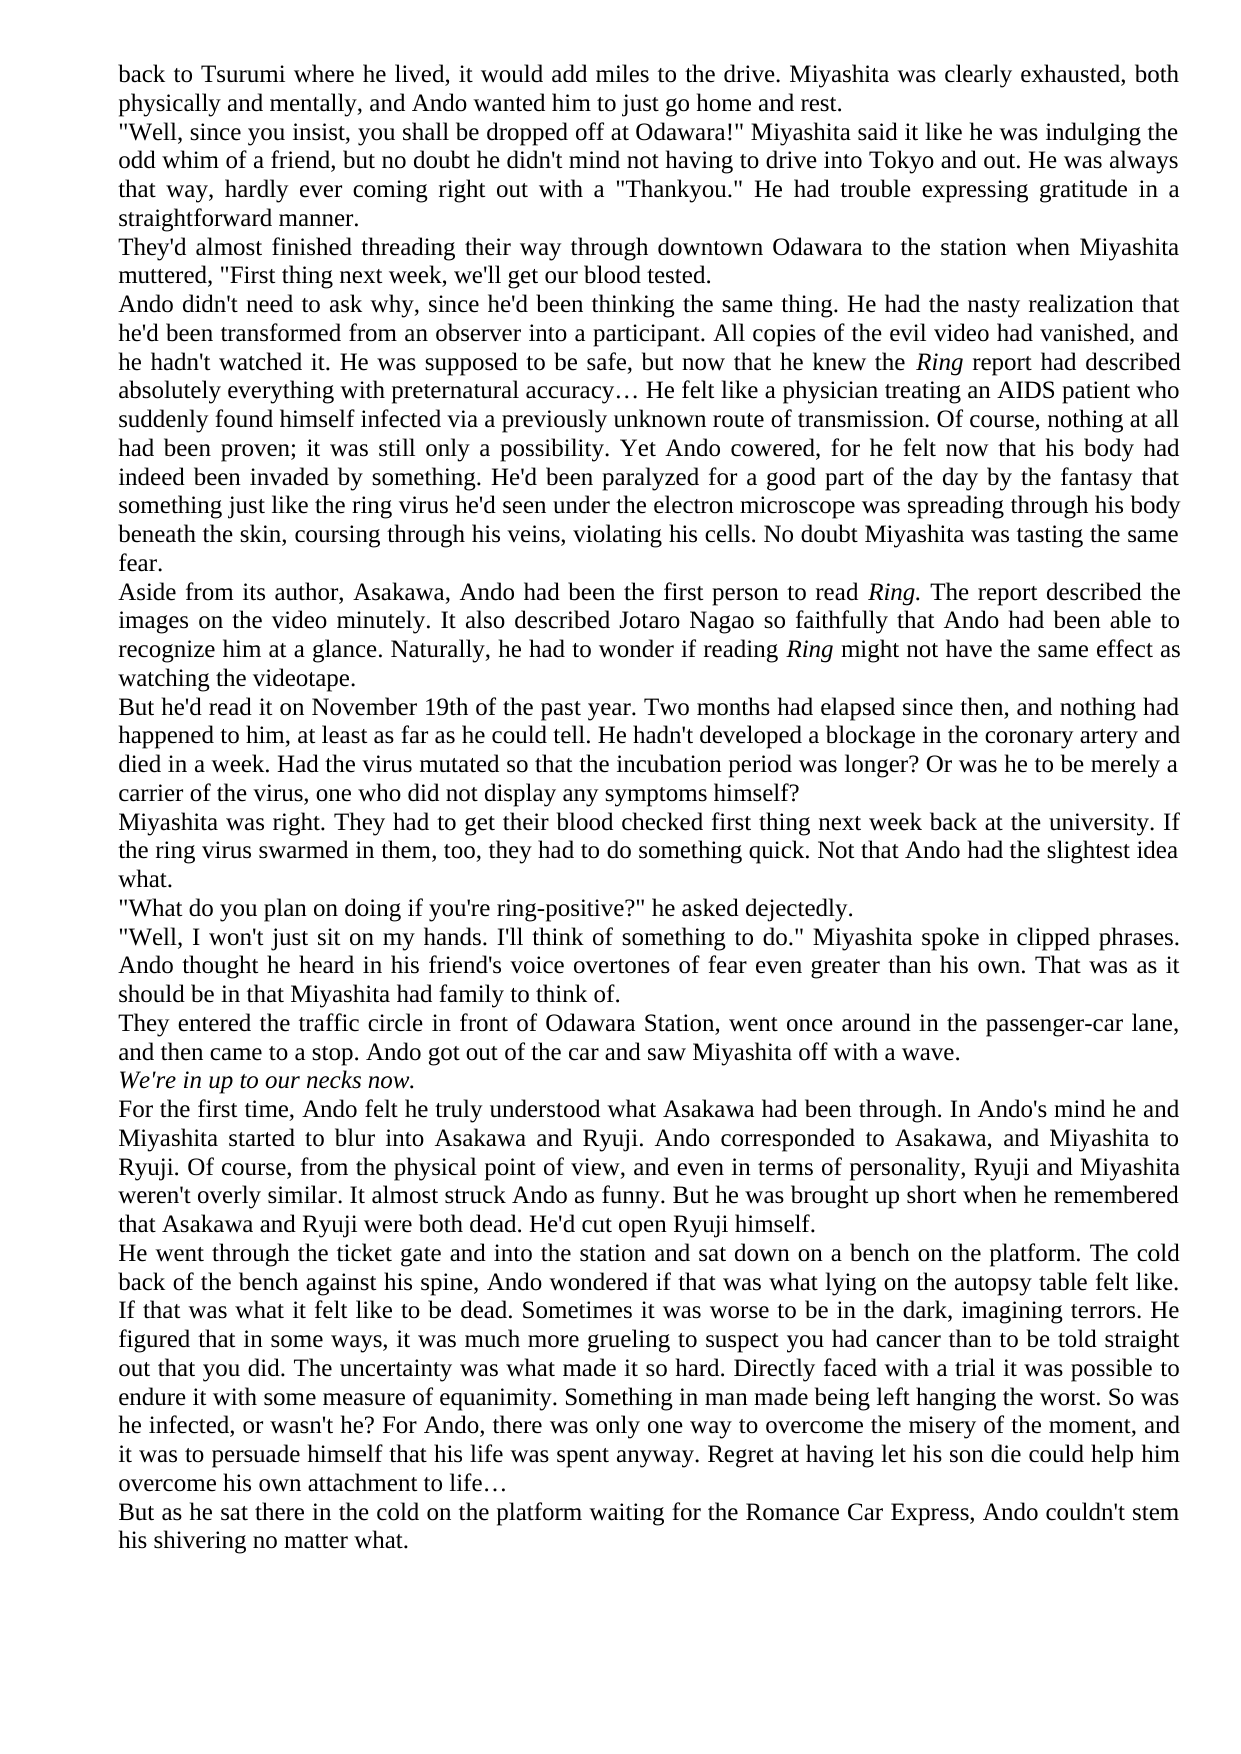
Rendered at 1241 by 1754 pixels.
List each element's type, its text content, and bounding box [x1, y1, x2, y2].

text They entered the traffic circle in front of Odawara Station, went once around in the passenger-car lane, and then came to a stop. Ando got out of the car and saw Miyashita off with a wave. [118, 1008, 1181, 1065]
text "Well, I won't just sit on my hands. I'll think of something to do." Miyashita spoke in clipped phrases. Ando thought he heard in his friend's voice overtones of fear even greater than his own. That was as it should be in that Miyashita had family to think of. [118, 922, 1181, 1008]
text back to Tsurumi where he lived, it would add miles to the drive. Miyashita was clearly exhausted, both physically and mentally, and Ando wanted him to just go home and rest. [118, 59, 1181, 117]
text We're in up to our necks now. [118, 1065, 1181, 1094]
text He went through the ticket gate and into the station and sat down on a bench on the platform. The cold back of the bench against his spine, Ando wondered if that was what lying on the autopsy table felt like. If that was what it felt like to be dead. Sometimes it was worse to be in the dark, imagining terrors. He figured that in some ways, it was much more grueling to suspect you had cancer than to be told straight out that you did. The uncertainty was what made it so hard. Directly faced with a trial it was possible to endure it with some measure of equanimity. Something in man made being left hanging the worst. So was he infected, or wasn't he? For Ando, there was only one way to overcome the misery of the moment, and it was to persuade himself that his life was spent anyway. Regret at having let his son die could help him overcome his own attachment to life… [118, 1238, 1181, 1497]
text "What do you plan on doing if you're ring-positive?" he asked dejectedly. [118, 893, 1181, 922]
text For the first time, Ando felt he truly understood what Asakawa had been through. In Ando's mind he and Miyashita started to blur into Asakawa and Ryuji. Ando corresponded to Asakawa, and Miyashita to Ryuji. Of course, from the physical point of view, and even in terms of personality, Ryuji and Miyashita weren't overly similar. It almost struck Ando as funny. But he was brought up short when he remembered that Asakawa and Ryuji were both dead. He'd cut open Ryuji himself. [118, 1094, 1181, 1238]
text But as he sat there in the cold on the platform waiting for the Romance Car Express, Ando couldn't stem his shivering no matter what. [118, 1497, 1181, 1554]
text "Well, since you insist, you shall be dropped off at Odawara!" Miyashita said it like he was indulging the odd whim of a friend, but no doubt he didn't mind not having to drive into Tokyo and out. He was always that way, hardly ever coming right out with a "Thankyou." He had trouble expressing gratitude in a straightforward manner. [118, 117, 1181, 232]
text But he'd read it on November 19th of the past year. Two months had elapsed since then, and nothing had happened to him, at least as far as he could tell. He hadn't developed a blockage in the coronary artery and died in a week. Had the virus mutated so that the incubation period was longer? Or was he to be merely a carrier of the virus, one who did not display any symptoms himself? [118, 692, 1181, 807]
text Aside from its author, Asakawa, Ando had been the first person to read Ring. The report described the images on the video minutely. It also described Jotaro Nagao so faithfully that Ando had been able to recognize him at a glance. Naturally, he had to wonder if reading Ring might not have the same effect as watching the videotape. [118, 577, 1181, 692]
text Miyashita was right. They had to get their blood checked first thing next week back at the university. If the ring virus swarmed in them, too, they had to do something quick. Not that Ando had the slightest idea what. [118, 807, 1181, 893]
text They'd almost finished threading their way through downtown Odawara to the station when Miyashita muttered, "First thing next week, we'll get our blood tested. [118, 232, 1181, 289]
text Ando didn't need to ask why, since he'd been thinking the same thing. He had the nasty realization that he'd been transformed from an observer into a participant. All copies of the evil video had vanished, and he hadn't watched it. He was supposed to be safe, but now that he knew the Ring report had described absolutely everything with preternatural accuracy… He felt like a physician treating an AIDS patient who suddenly found himself infected via a previously unknown route of transmission. Of course, nothing at all had been proven; it was still only a possibility. Yet Ando cowered, for he felt now that his body had indeed been invaded by something. He'd been paralyzed for a good part of the day by the fantasy that something just like the ring virus he'd seen under the electron microscope was spreading through his body beneath the skin, coursing through his veins, violating his cells. No doubt Miyashita was tasting the same fear. [118, 289, 1181, 577]
